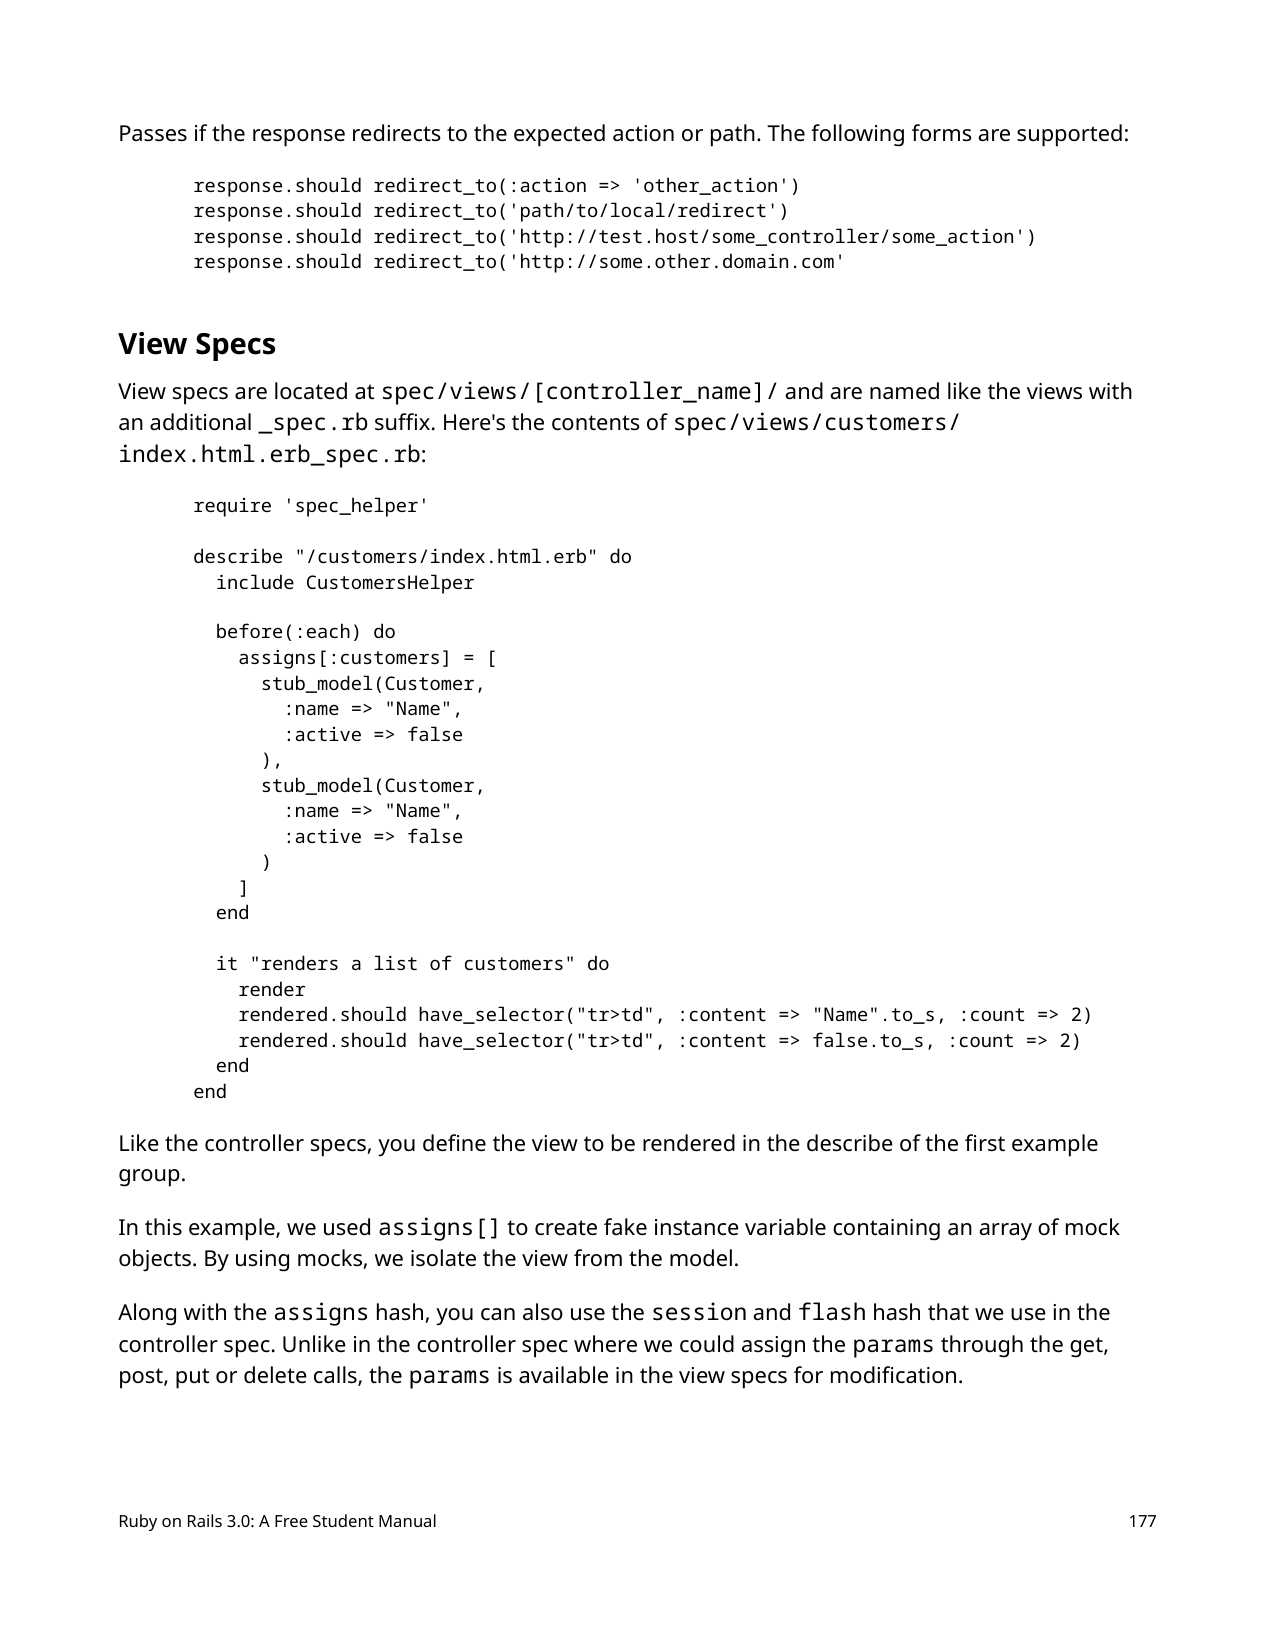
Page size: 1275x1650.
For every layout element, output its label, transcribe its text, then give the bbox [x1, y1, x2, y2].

text Along with the assigns hash, you can also use the session and flash hash that we use in the controller spec. Unlike in the controller spec where we could assign the params through the get, post, put or delete calls, the params is available in the view specs for modification. [118, 1296, 1157, 1390]
text before(:each) do assigns[:customers] = [ stub_model(Customer, :name => "Name", :active => false ), stub_model(Customer, :name => "Name", :active => false ) ] end it "renders a list of customers" do render rendered.should have_selector("tr>td", :content => "Name".to_s, :count => 2) rendered.should have_selector("tr>td", :content => false.to_s, :count => 2) end end [193, 619, 1157, 1104]
text require 'spec_helper' describe "/customers/index.html.erb" do include CustomersHelper [193, 493, 1157, 595]
text response.should redirect_to(:action => 'other_action') response.should redirect_to('path/to/local/redirect') response.should redirect_to('http://test.host/some_controller/some_action') response.should redirect_to('http://some.other.domain.com' [193, 172, 1157, 274]
text Like the controller specs, you define the view to be rendered in the describe of the first example group. [118, 1128, 1157, 1187]
subtitle View Specs [118, 323, 1157, 363]
text In this example, we used assigns[] to create fake instance variable containing an array of mock objects. By using mocks, we isolate the view from the model. [118, 1211, 1157, 1272]
text View specs are located at spec/views/[controller_name]/ and are named like the views with an additional _spec.rb suffix. Here's the contents of spec/views/customers/ index.html.erb_spec.rb: [118, 375, 1157, 469]
text Passes if the response redirects to the expected action or path. The following forms are supported: [118, 118, 1157, 148]
